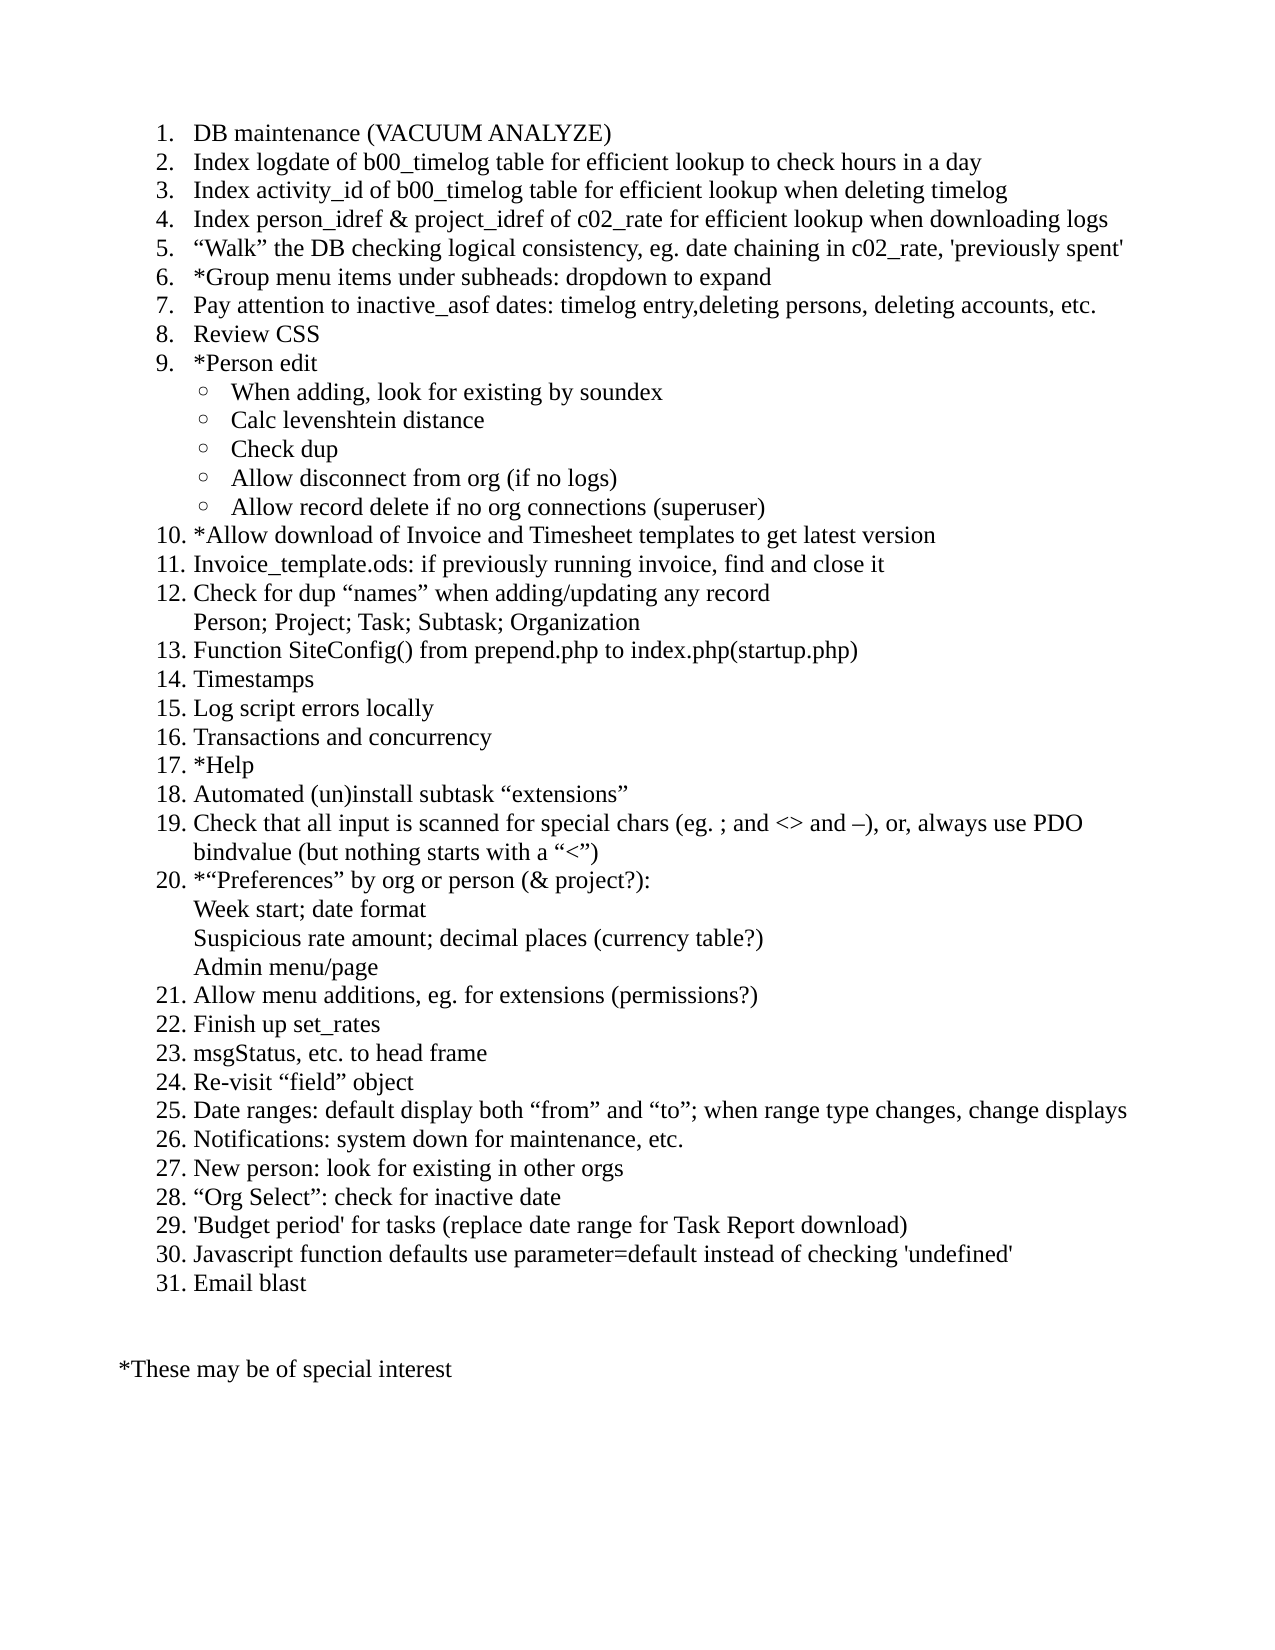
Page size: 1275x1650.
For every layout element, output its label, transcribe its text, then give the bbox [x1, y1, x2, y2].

list *Group menu items under subheads: dropdown to expand [156, 262, 1157, 291]
list Index activity_id of b00_timelog table for efficient lookup when deleting timelog [156, 176, 1157, 204]
list Log script errors locally [156, 693, 1157, 722]
list When adding, look for existing by soundex [193, 377, 1157, 406]
list Allow menu additions, eg. for extensions (permissions?) [156, 981, 1157, 1009]
list *Allow download of Invoice and Timesheet templates to get latest version [156, 521, 1157, 549]
list msgStatus, etc. to head frame [156, 1038, 1157, 1067]
text *These may be of special interest [118, 1354, 1157, 1383]
list Check for dup “names” when adding/updating any record [156, 578, 1157, 607]
list Notifications: system down for maintenance, etc. [156, 1124, 1157, 1153]
list Week start; date format [156, 894, 1157, 923]
list Person; Project; Task; Subtask; Organization [156, 607, 1157, 636]
list “Walk” the DB checking logical consistency, eg. date chaining in c02_rate, 'previously spent' [156, 233, 1157, 262]
list *Person edit [156, 348, 1157, 377]
list Finish up set_rates [156, 1009, 1157, 1038]
list Suspicious rate amount; decimal places (currency table?) Admin menu/page [156, 923, 1157, 981]
list Re-visit “field” object [156, 1067, 1157, 1096]
list Check that all input is scanned for special chars (eg. ; and <> and –), or, always use PDO bindvalue (but nothing starts with a “<”) [156, 808, 1157, 866]
list New person: look for existing in other orgs [156, 1153, 1157, 1182]
list Index logdate of b00_timelog table for efficient lookup to check hours in a day [156, 147, 1157, 176]
list Automated (un)install subtask “extensions” [156, 779, 1157, 808]
list Review CSS [156, 319, 1157, 348]
list Invoice_template.ods: if previously running invoice, find and close it [156, 549, 1157, 578]
list *“Preferences” by org or person (& project?): [156, 866, 1157, 894]
list Index person_idref & project_idref of c02_rate for efficient lookup when downloading logs [156, 204, 1157, 233]
list *Help [156, 751, 1157, 779]
list Javascript function defaults use parameter=default instead of checking 'undefined' [156, 1239, 1157, 1268]
list Check dup [193, 434, 1157, 463]
list Function SiteConfig() from prepend.php to index.php(startup.php) [156, 636, 1157, 664]
list Calc levenshtein distance [193, 406, 1157, 434]
list Timestamps [156, 664, 1157, 693]
list Transactions and concurrency [156, 722, 1157, 751]
list Email blast [156, 1268, 1157, 1297]
list “Org Select”: check for inactive date [156, 1182, 1157, 1211]
list Date ranges: default display both “from” and “to”; when range type changes, change displays [156, 1096, 1157, 1124]
list DB maintenance (VACUUM ANALYZE) [156, 118, 1157, 147]
list 'Budget period' for tasks (replace date range for Task Report download) [156, 1211, 1157, 1239]
list Allow disconnect from org (if no logs) [193, 463, 1157, 492]
list Pay attention to inactive_asof dates: timelog entry,deleting persons, deleting accounts, etc. [156, 291, 1157, 319]
list Allow record delete if no org connections (superuser) [193, 492, 1157, 521]
